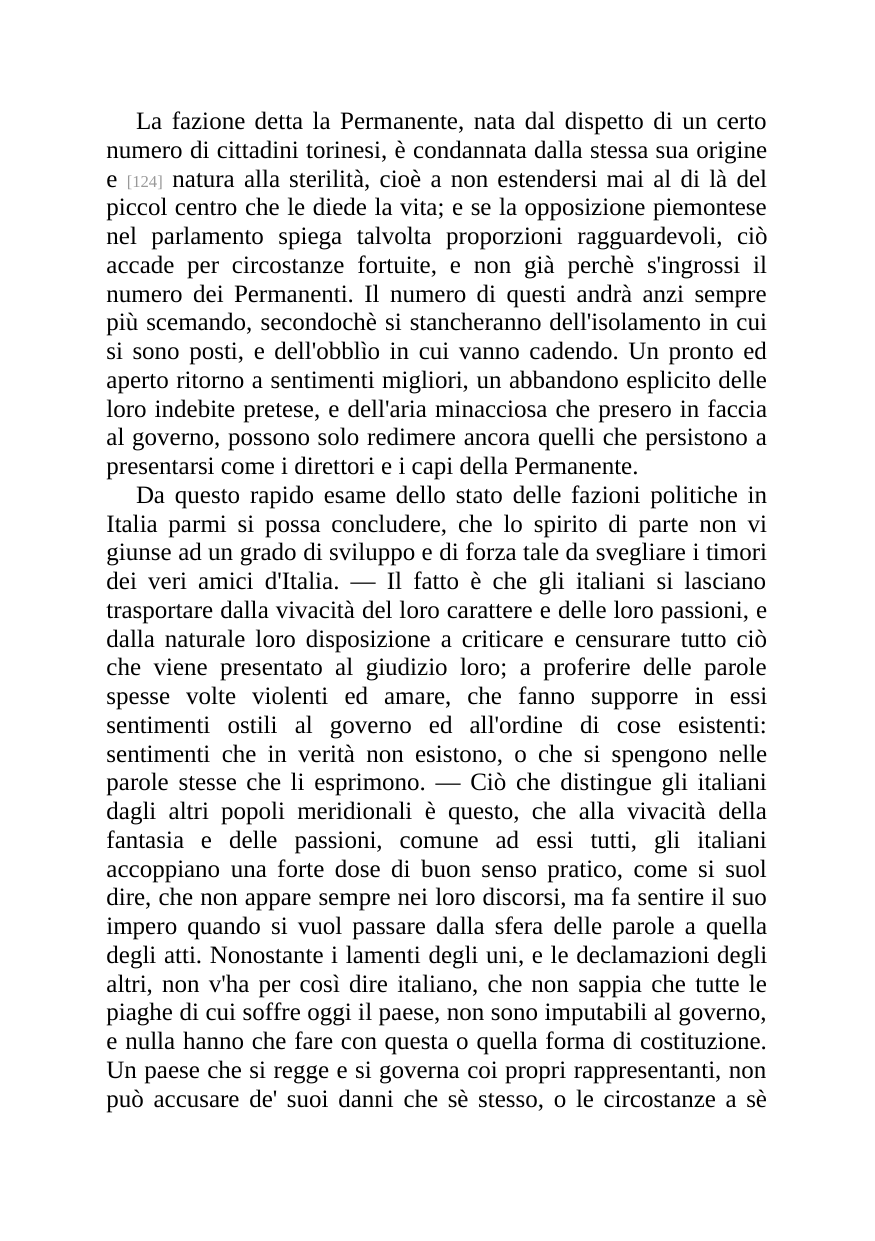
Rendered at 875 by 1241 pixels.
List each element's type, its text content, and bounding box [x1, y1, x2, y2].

text La fazione detta la Permanente, nata dal dispetto di un certo numero di cittadini torinesi, è condannata dalla stessa sua origine e [124] natura alla sterilità, cioè a non estendersi mai al di là del piccol centro che le diede la vita; e se la opposizione piemontese nel parlamento spiega talvolta proporzioni ragguardevoli, ciò accade per circostanze fortuite, e non già perchè s'ingrossi il numero dei Permanenti. Il numero di questi andrà anzi sempre più scemando, secondochè si stancheranno dell'isolamento in cui si sono posti, e dell'obblìo in cui vanno cadendo. Un pronto ed aperto ritorno a sentimenti migliori, un abbandono esplicito delle loro indebite pretese, e dell'aria minacciosa che presero in faccia al governo, possono solo redimere ancora quelli che persistono a presentarsi come i direttori e i capi della Permanente. [106, 106, 768, 480]
text Da questo rapido esame dello stato delle fazioni politiche in Italia parmi si possa concludere, che lo spirito di parte non vi giunse ad un grado di sviluppo e di forza tale da svegliare i timori dei veri amici d'Italia. — Il fatto è che gli italiani si lasciano trasportare dalla vivacità del loro carattere e delle loro passioni, e dalla naturale loro disposizione a criticare e censurare tutto ciò che viene presentato al giudizio loro; a proferire delle parole spesse volte violenti ed amare, che fanno supporre in essi sentimenti ostili al governo ed all'ordine di cose esistenti: sentimenti che in verità non esistono, o che si spengono nelle parole stesse che li esprimono. — Ciò che distingue gli italiani dagli altri popoli meridionali è questo, che alla vivacità della fantasia e delle passioni, comune ad essi tutti, gli italiani accoppiano una forte dose di buon senso pratico, come si suol dire, che non appare sempre nei loro discorsi, ma fa sentire il suo impero quando si vuol passare dalla sfera delle parole a quella degli atti. Nonostante i lamenti degli uni, e le declamazioni degli altri, non v'ha per così dire italiano, che non sappia che tutte le piaghe di cui soffre oggi il paese, non sono imputabili al governo, e nulla hanno che fare con questa o quella forma di costituzione. Un paese che si regge e si governa coi propri rappresentanti, non può accusare de' suoi danni che sè stesso, o le circostanze a sè [106, 480, 768, 1112]
